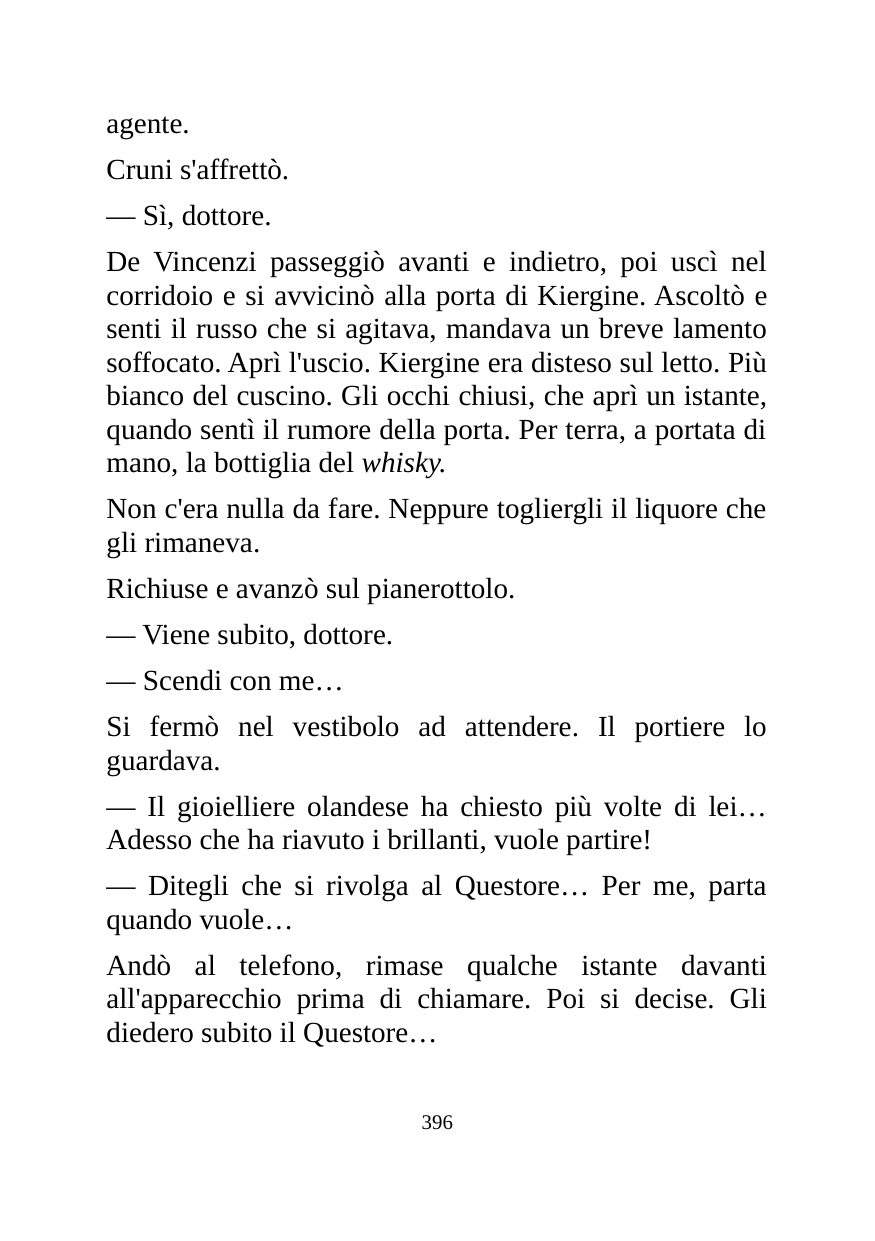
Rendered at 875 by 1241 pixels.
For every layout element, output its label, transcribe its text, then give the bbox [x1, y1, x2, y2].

text — Sì, dottore. [106, 198, 768, 232]
text — Viene subito, dottore. [106, 617, 768, 651]
text Andò al telefono, rimase qualche istante davanti all'apparecchio prima di chiamare. Poi si decise. Gli diedero subito il Questore… [106, 948, 768, 1049]
text — Scendi con me… [106, 663, 768, 697]
text — Ditegli che si rivolga al Questore… Per me, parta quando vuole… [106, 868, 768, 936]
text Richiuse e avanzò sul pianerottolo. [106, 571, 768, 605]
text agente. [106, 106, 768, 140]
text — Il gioielliere olandese ha chiesto più volte di lei… Adesso che ha riavuto i brillanti, vuole partire! [106, 789, 768, 856]
text Non c'era nulla da fare. Neppure togliergli il liquore che gli rimaneva. [106, 492, 768, 559]
text Si fermò nel vestibolo ad attendere. Il portiere lo guardava. [106, 709, 768, 776]
text De Vincenzi passeggiò avanti e indietro, poi uscì nel corridoio e si avvicinò alla porta di Kiergine. Ascoltò e senti il russo che si agitava, mandava un breve lamento soffocato. Aprì l'uscio. Kiergine era disteso sul letto. Più bianco del cuscino. Gli occhi chiusi, che aprì un istante, quando sentì il rumore della porta. Per terra, a portata di mano, la bottiglia del whisky. [106, 244, 768, 479]
text Cruni s'affrettò. [106, 152, 768, 186]
